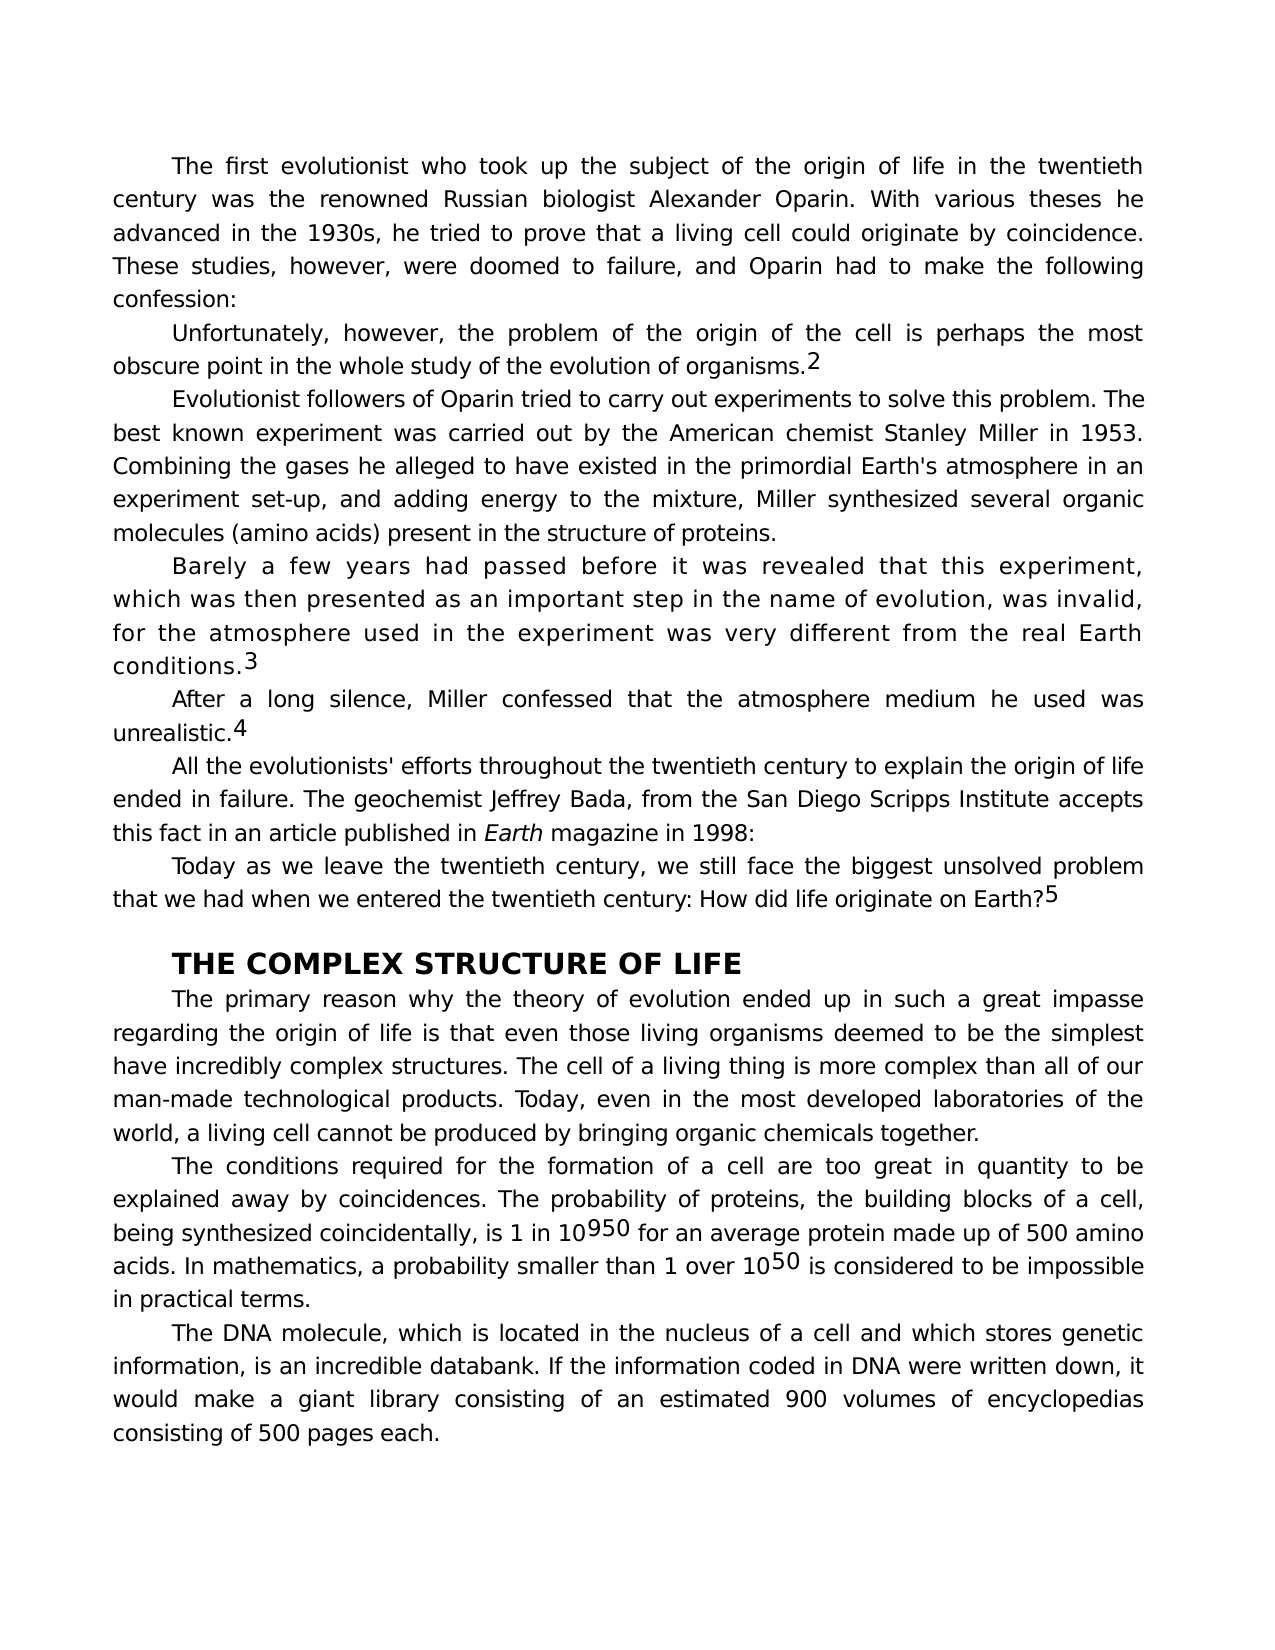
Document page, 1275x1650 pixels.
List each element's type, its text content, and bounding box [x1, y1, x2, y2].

text THE COMPLEX STRUCTURE OF LIFE [112, 948, 1145, 981]
text Unfortunately, however, the problem of the origin of the cell is perhaps the most obscure point in the whole study of the evolution of organisms.2 [112, 314, 1145, 381]
text The first evolutionist who took up the subject of the origin of life in the twentieth century was the renowned Russian biologist Alexander Oparin. With various theses he advanced in the 1930s, he tried to prove that a living cell could originate by coincidence. These studies, however, were doomed to failure, and Oparin had to make the following confession: [112, 148, 1145, 314]
text All the evolutionists' efforts throughout the twentieth century to explain the origin of life ended in failure. The geochemist Jeffrey Bada, from the San Diego Scripps Institute accepts this fact in an article published in Earth magazine in 1998: [112, 748, 1145, 848]
text Barely a few years had passed before it was revealed that this experiment, which was then presented as an important step in the name of evolution, was invalid, for the atmosphere used in the experiment was very different from the real Earth conditions.3 [112, 548, 1145, 681]
text The DNA molecule, which is located in the nucleus of a cell and which stores genetic information, is an incredible databank. If the information coded in DNA were written down, it would make a giant library consisting of an estimated 900 volumes of encyclopedias consisting of 500 pages each. [112, 1314, 1145, 1448]
text Today as we leave the twentieth century, we still face the biggest unsolved problem that we had when we entered the twentieth century: How did life originate on Earth?5 [112, 848, 1145, 914]
text The conditions required for the formation of a cell are too great in quantity to be explained away by coincidences. The probability of proteins, the building blocks of a cell, being synthesized coincidentally, is 1 in 10950 for an average protein made up of 500 amino acids. In mathematics, a probability smaller than 1 over 1050 is considered to be impossible in practical terms. [112, 1148, 1145, 1314]
text Evolutionist followers of Oparin tried to carry out experiments to solve this problem. The best known experiment was carried out by the American chemist Stanley Miller in 1953. Combining the gases he alleged to have existed in the primordial Earth's atmosphere in an experiment set-up, and adding energy to the mixture, Miller synthesized several organic molecules (amino acids) present in the structure of proteins. [112, 381, 1145, 548]
text After a long silence, Miller confessed that the atmosphere medium he used was unrealistic.4 [112, 681, 1145, 748]
text The primary reason why the theory of evolution ended up in such a great impasse regarding the origin of life is that even those living organisms deemed to be the simplest have incredibly complex structures. The cell of a living thing is more complex than all of our man-made technological products. Today, even in the most developed laboratories of the world, a living cell cannot be produced by bringing organic chemicals together. [112, 981, 1145, 1148]
